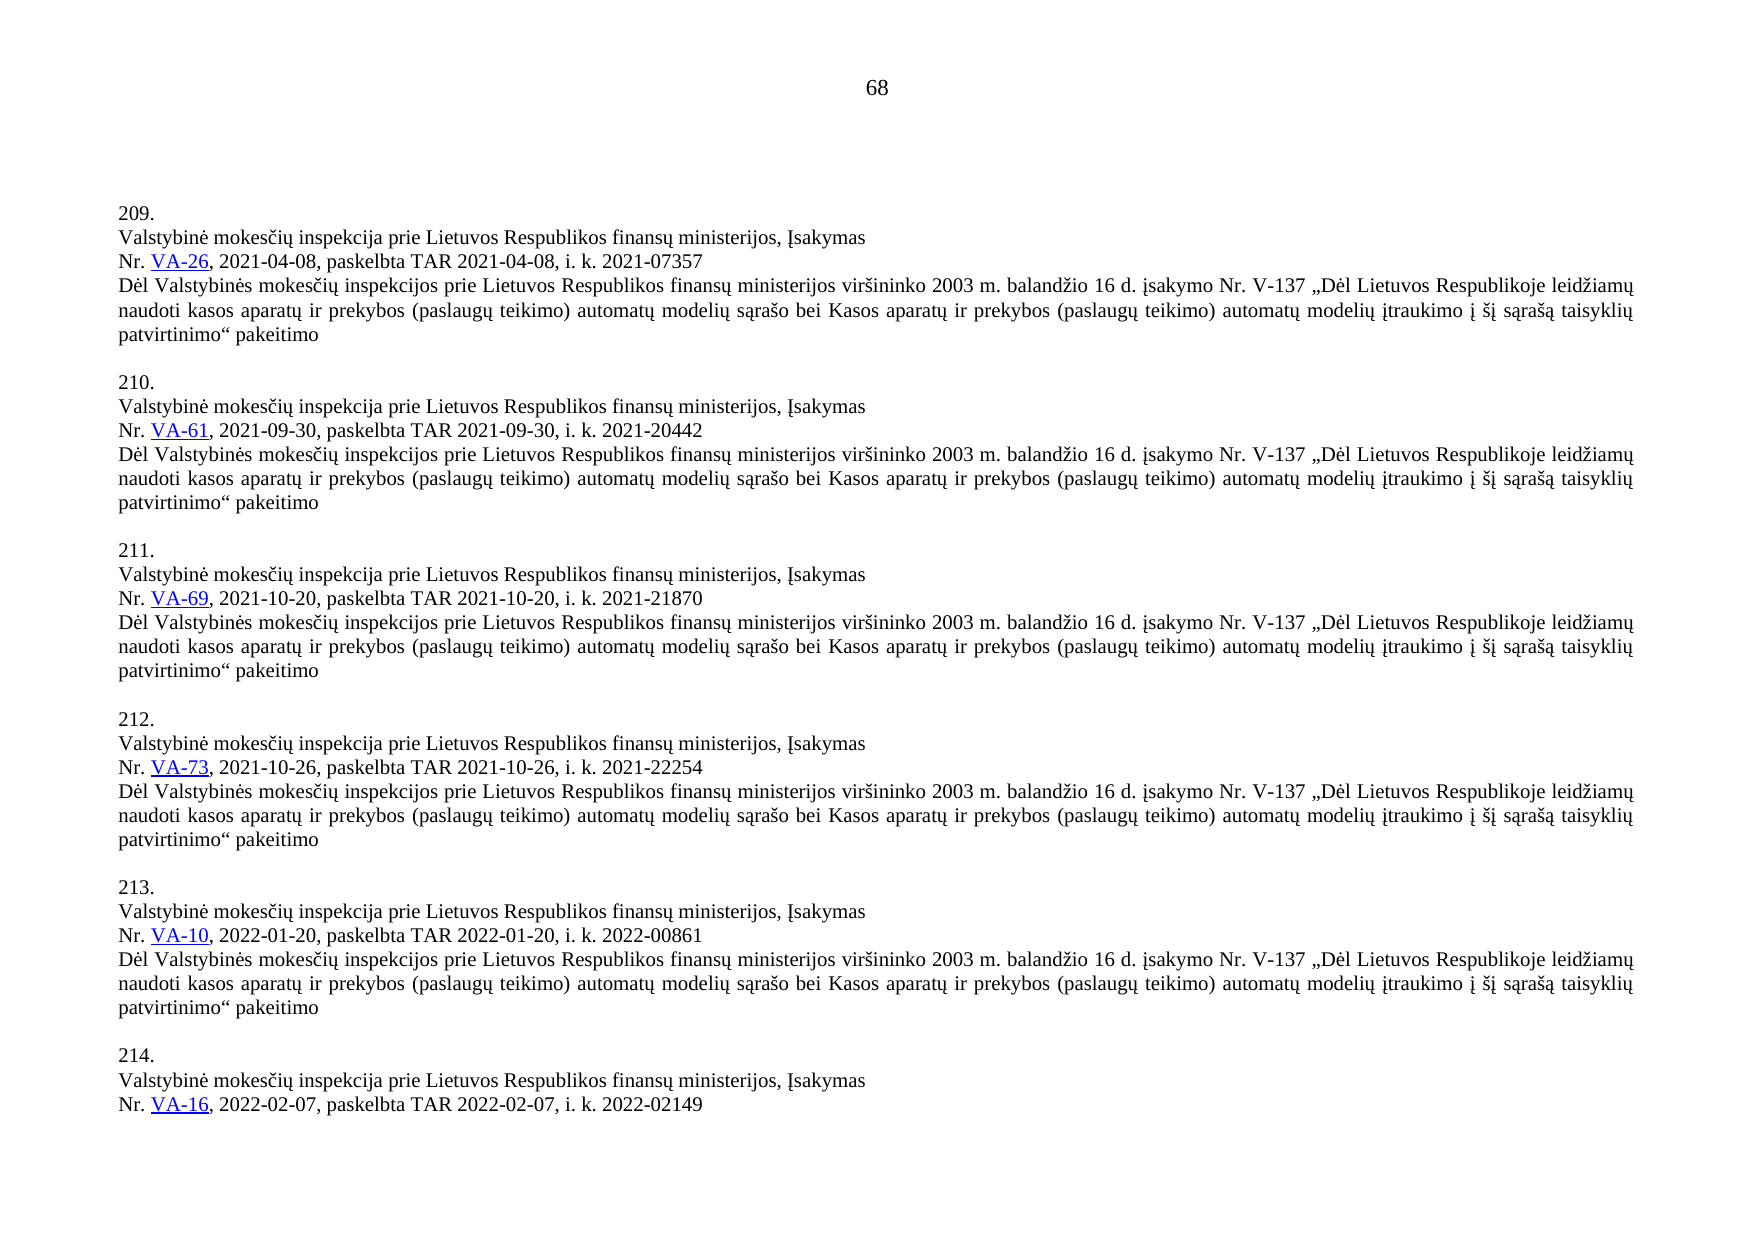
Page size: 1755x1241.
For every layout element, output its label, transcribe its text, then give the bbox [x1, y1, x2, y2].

text Valstybinė mokesčių inspekcija prie Lietuvos Respublikos finansų ministerijos, Įsakymas [118, 731, 1636, 755]
text 212. [118, 707, 1636, 731]
text Nr. VA-61, 2021-09-30, paskelbta TAR 2021-09-30, i. k. 2021-20442 [118, 418, 1636, 442]
text Valstybinė mokesčių inspekcija prie Lietuvos Respublikos finansų ministerijos, Įsakymas [118, 394, 1636, 418]
text Nr. VA-73, 2021-10-26, paskelbta TAR 2021-10-26, i. k. 2021-22254 [118, 755, 1636, 779]
text 214. [118, 1043, 1636, 1067]
text Valstybinė mokesčių inspekcija prie Lietuvos Respublikos finansų ministerijos, Įsakymas [118, 899, 1636, 923]
text Dėl Valstybinės mokesčių inspekcijos prie Lietuvos Respublikos finansų ministerijos viršininko 2003 m. balandžio 16 d. įsakymo Nr. V-137 „Dėl Lietuvos Respublikoje leidžiamų naudoti kasos aparatų ir prekybos (paslaugų teikimo) automatų modelių sąrašo bei Kasos aparatų ir prekybos (paslaugų teikimo) automatų modelių įtraukimo į šį sąrašą taisyklių patvirtinimo“ pakeitimo [118, 947, 1636, 1019]
text 209. [118, 201, 1636, 225]
text 210. [118, 370, 1636, 394]
text Dėl Valstybinės mokesčių inspekcijos prie Lietuvos Respublikos finansų ministerijos viršininko 2003 m. balandžio 16 d. įsakymo Nr. V-137 „Dėl Lietuvos Respublikoje leidžiamų naudoti kasos aparatų ir prekybos (paslaugų teikimo) automatų modelių sąrašo bei Kasos aparatų ir prekybos (paslaugų teikimo) automatų modelių įtraukimo į šį sąrašą taisyklių patvirtinimo“ pakeitimo [118, 610, 1636, 682]
text Valstybinė mokesčių inspekcija prie Lietuvos Respublikos finansų ministerijos, Įsakymas [118, 1067, 1636, 1092]
text Valstybinė mokesčių inspekcija prie Lietuvos Respublikos finansų ministerijos, Įsakymas [118, 225, 1636, 249]
text Nr. VA-69, 2021-10-20, paskelbta TAR 2021-10-20, i. k. 2021-21870 [118, 586, 1636, 610]
text 211. [118, 538, 1636, 562]
text Valstybinė mokesčių inspekcija prie Lietuvos Respublikos finansų ministerijos, Įsakymas [118, 562, 1636, 586]
text Nr. VA-26, 2021-04-08, paskelbta TAR 2021-04-08, i. k. 2021-07357 [118, 249, 1636, 273]
text Nr. VA-16, 2022-02-07, paskelbta TAR 2022-02-07, i. k. 2022-02149 [118, 1092, 1636, 1116]
text Dėl Valstybinės mokesčių inspekcijos prie Lietuvos Respublikos finansų ministerijos viršininko 2003 m. balandžio 16 d. įsakymo Nr. V-137 „Dėl Lietuvos Respublikoje leidžiamų naudoti kasos aparatų ir prekybos (paslaugų teikimo) automatų modelių sąrašo bei Kasos aparatų ir prekybos (paslaugų teikimo) automatų modelių įtraukimo į šį sąrašą taisyklių patvirtinimo“ pakeitimo [118, 273, 1636, 346]
text Dėl Valstybinės mokesčių inspekcijos prie Lietuvos Respublikos finansų ministerijos viršininko 2003 m. balandžio 16 d. įsakymo Nr. V-137 „Dėl Lietuvos Respublikoje leidžiamų naudoti kasos aparatų ir prekybos (paslaugų teikimo) automatų modelių sąrašo bei Kasos aparatų ir prekybos (paslaugų teikimo) automatų modelių įtraukimo į šį sąrašą taisyklių patvirtinimo“ pakeitimo [118, 779, 1636, 851]
text 213. [118, 875, 1636, 899]
text Nr. VA-10, 2022-01-20, paskelbta TAR 2022-01-20, i. k. 2022-00861 [118, 923, 1636, 947]
text Dėl Valstybinės mokesčių inspekcijos prie Lietuvos Respublikos finansų ministerijos viršininko 2003 m. balandžio 16 d. įsakymo Nr. V-137 „Dėl Lietuvos Respublikoje leidžiamų naudoti kasos aparatų ir prekybos (paslaugų teikimo) automatų modelių sąrašo bei Kasos aparatų ir prekybos (paslaugų teikimo) automatų modelių įtraukimo į šį sąrašą taisyklių patvirtinimo“ pakeitimo [118, 442, 1636, 514]
